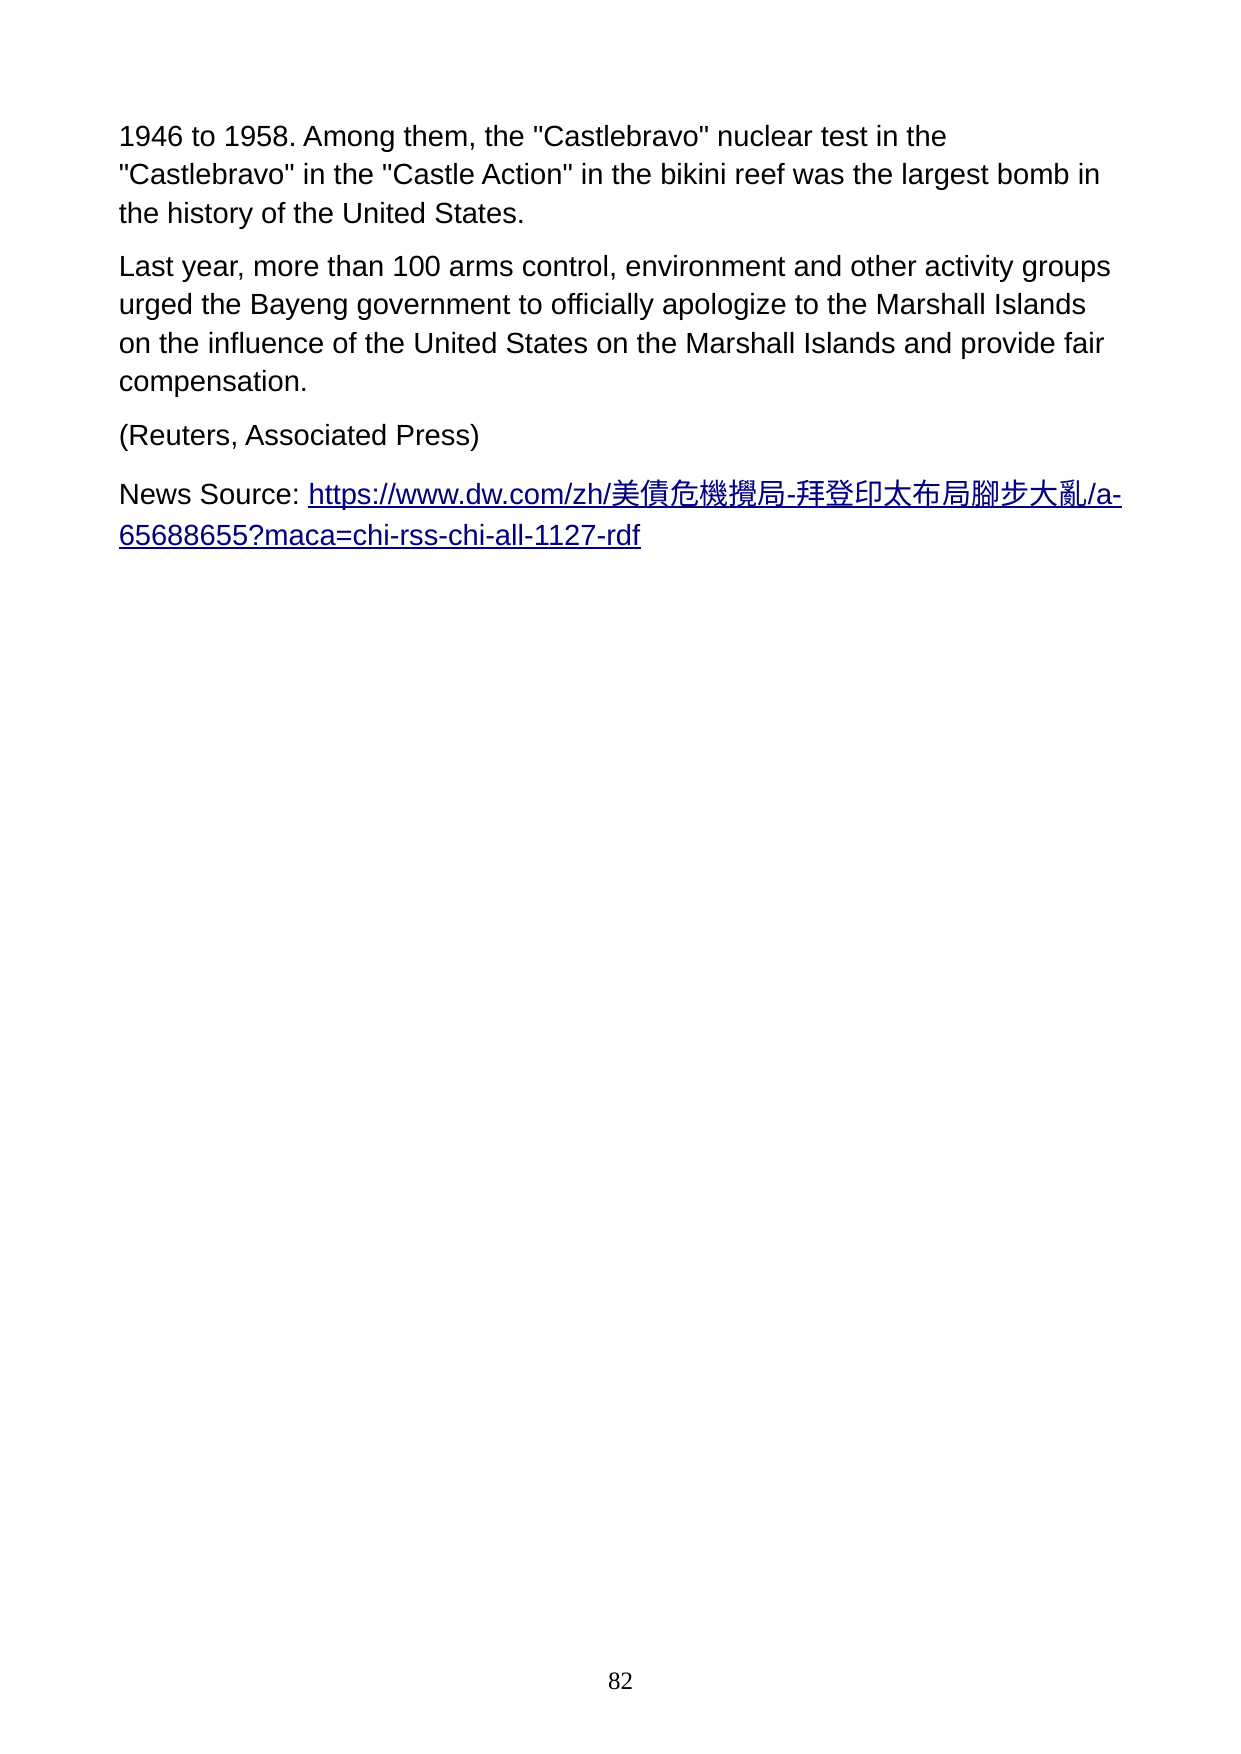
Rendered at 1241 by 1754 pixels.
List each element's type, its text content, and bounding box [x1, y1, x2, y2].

text Last year, more than 100 arms control, environment and other activity groups urged the Bayeng government to officially apologize to the Marshall Islands on the influence of the United States on the Marshall Islands and provide fair compensation. [118, 249, 1122, 398]
text 1946 to 1958. Among them, the "Castlebravo" nuclear test in the "Castlebravo" in the "Castle Action" in the bikini reef was the largest bomb in the history of the United States. [118, 118, 1122, 229]
text (Reuters, Associated Press) [118, 417, 1122, 451]
text News Source: https://www.dw.com/zh/美債危機攪局-拜登印太布局腳步大亂/a-65688655?maca=chi-rss-chi-all-1127-rdf [118, 471, 1122, 551]
